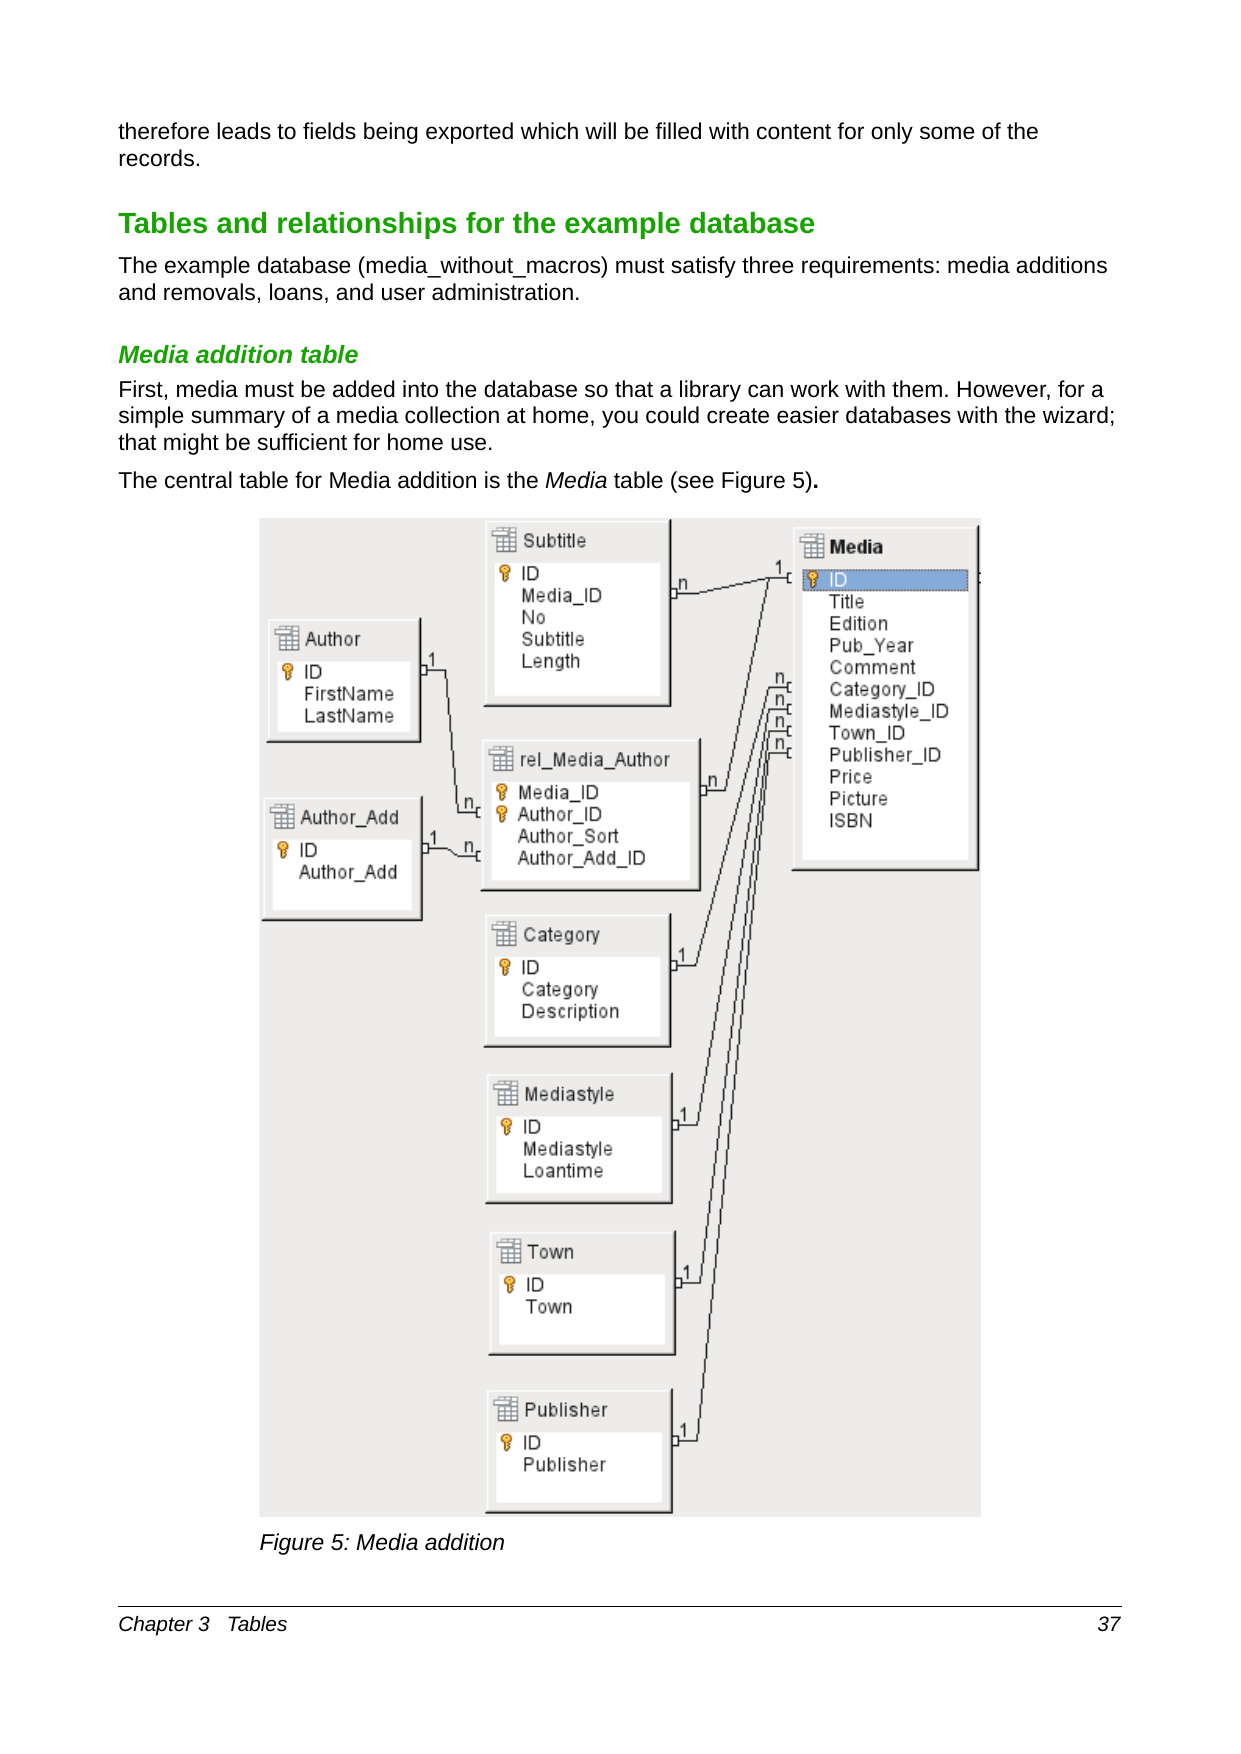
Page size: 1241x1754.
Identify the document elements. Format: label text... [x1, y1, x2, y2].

picture [259, 518, 981, 1517]
text Figure 5: Media addition [259, 1517, 981, 1555]
text therefore leads to fields being exported which will be filled with content for only some of the records. [118, 118, 1122, 171]
text The central table for Media addition is the Media table (see Figure 5). [118, 467, 1122, 494]
text First, media must be added into the database so that a library can work with them. However, for a simple summary of a media collection at home, you could create easier databases with the wizard; that might be sufficient for home use. [118, 376, 1122, 455]
subtitle Tables and relationships for the example database [118, 206, 1122, 240]
subtitle Media addition table [118, 341, 1122, 369]
text The example database (media_without_macros) must satisfy three requirements: media additions and removals, loans, and user administration. [118, 252, 1122, 305]
